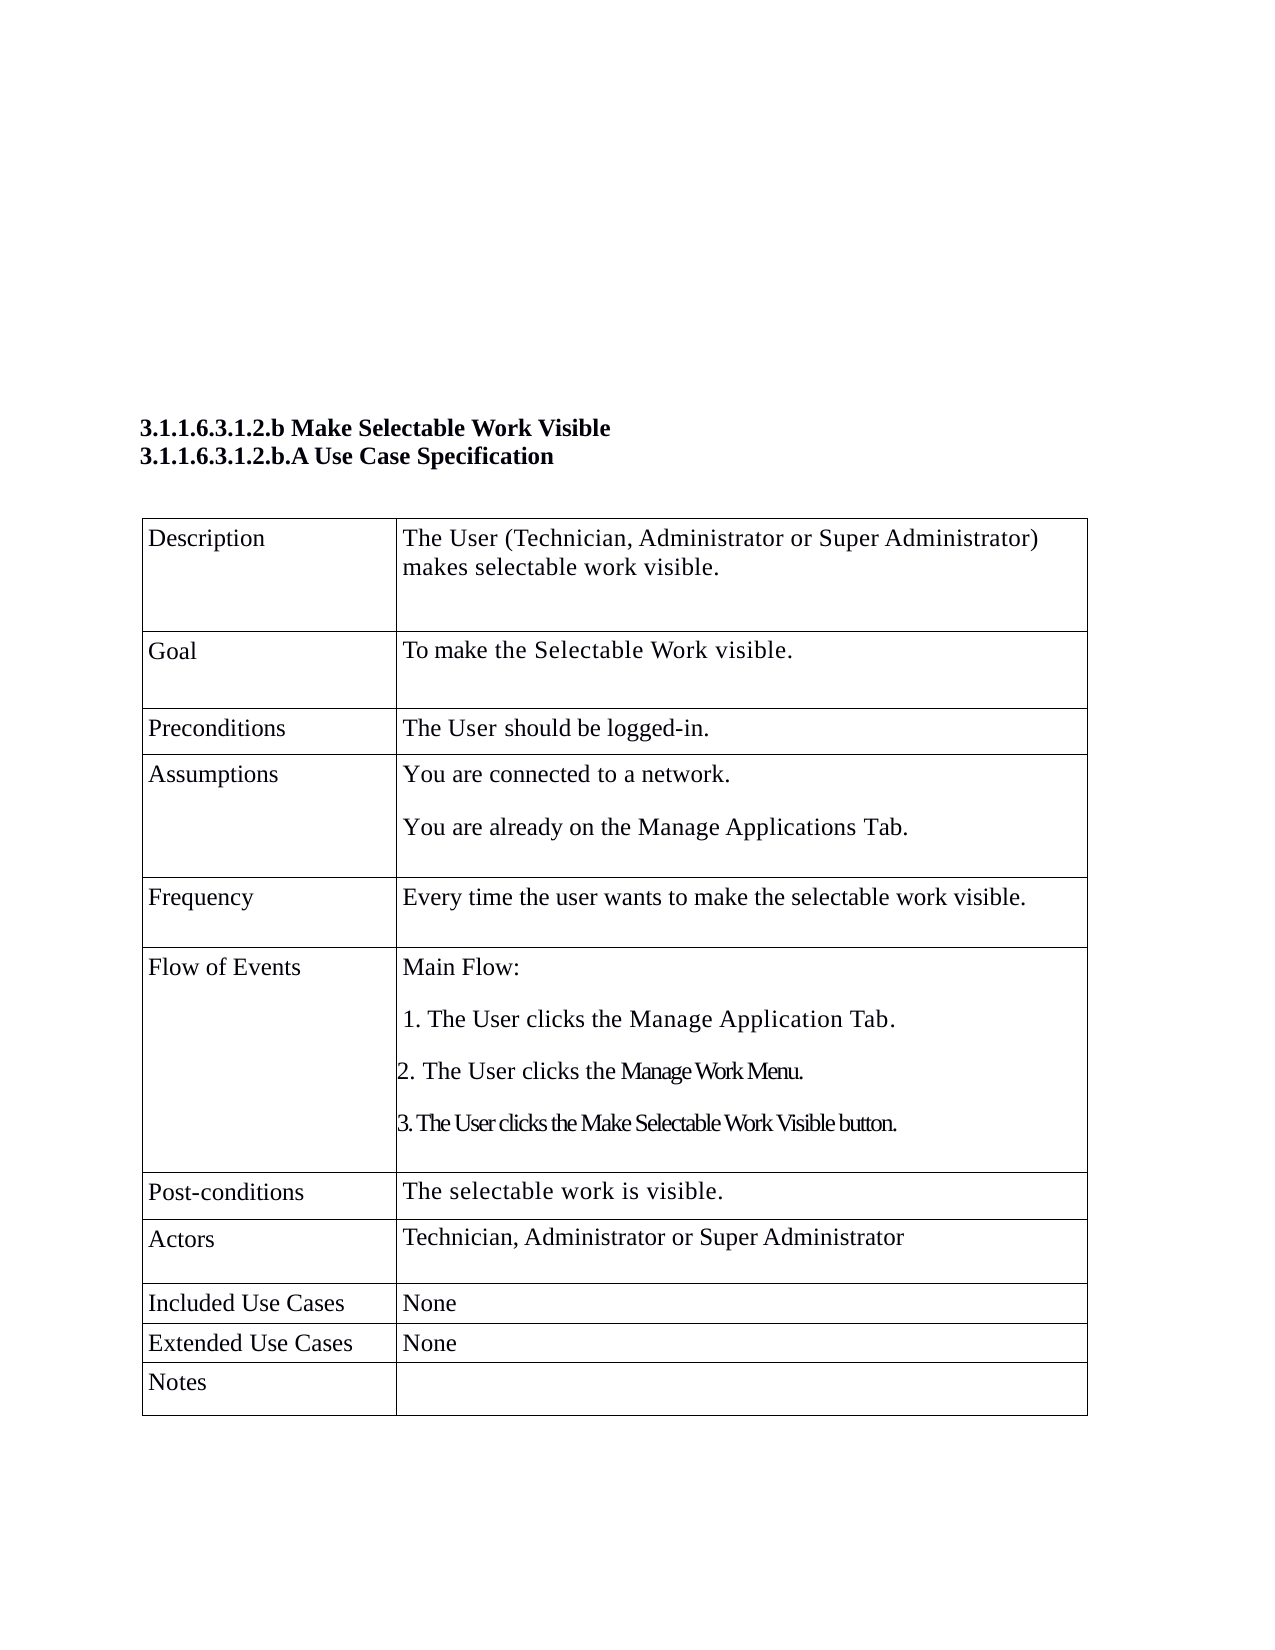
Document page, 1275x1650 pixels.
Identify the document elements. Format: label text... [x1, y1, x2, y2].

table_cell None [397, 1324, 1087, 1362]
table_cell To make the Selectable Work visible. [397, 632, 1087, 707]
table_header The User (Technician, Administrator or Super Administrator) makes selectable work visible. [397, 519, 1087, 631]
table_cell Included Use Cases [143, 1284, 396, 1322]
table_cell [397, 1363, 1087, 1415]
table_cell The User should be logged-in. [397, 709, 1087, 754]
text 3.1.1.6.3.1.2.b Make Selectable Work Visible [139, 413, 1096, 441]
table_cell Goal [143, 632, 396, 707]
table_cell Extended Use Cases [143, 1324, 396, 1362]
table_cell Technician, Administrator or Super Administrator [397, 1220, 1087, 1283]
table_cell Actors [143, 1220, 396, 1283]
text 3.1.1.6.3.1.2.b.A Use Case Specification [139, 441, 1096, 470]
table_cell Preconditions [143, 709, 396, 754]
table_cell You are connected to a network. You are already on the Manage Applications Tab. [397, 755, 1087, 877]
table_cell Notes [143, 1363, 396, 1415]
table_header Description [143, 519, 396, 631]
table_cell Frequency [143, 878, 396, 947]
table_cell Post-conditions [143, 1173, 396, 1219]
table_cell Main Flow: 1. The User clicks the Manage Application Tab. 2. The User clicks the Manage Work Menu. 3. The User clicks the Make Selectable Work Visible button. [397, 948, 1087, 1172]
table_cell Flow of Events [143, 948, 396, 1172]
table_cell Every time the user wants to make the selectable work visible. [397, 878, 1087, 947]
table_cell The selectable work is visible. [397, 1173, 1087, 1219]
table_cell Assumptions [143, 755, 396, 877]
table_cell None [397, 1284, 1087, 1322]
